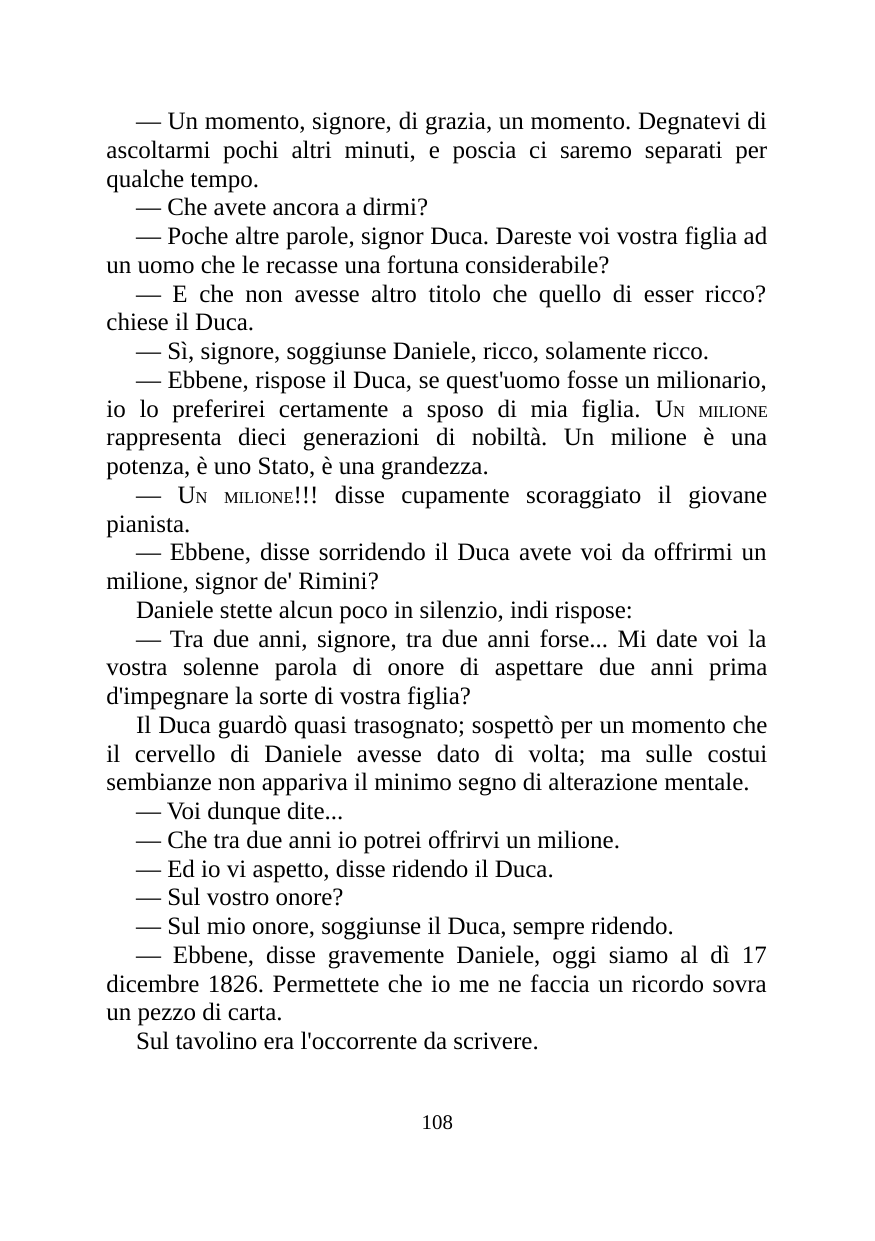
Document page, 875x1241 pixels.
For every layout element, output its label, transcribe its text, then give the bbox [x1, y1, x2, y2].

text Daniele stette alcun poco in silenzio, indi rispose: [106, 595, 768, 624]
text — Tra due anni, signore, tra due anni forse... Mi date voi la vostra solenne parola di onore di aspettare due anni prima d'impegnare la sorte di vostra figlia? [106, 624, 768, 710]
text — Che avete ancora a dirmi? [106, 192, 768, 221]
text Sul tavolino era l'occorrente da scrivere. [106, 1026, 768, 1055]
text — Poche altre parole, signor Duca. Dareste voi vostra figlia ad un uomo che le recasse una fortuna considerabile? [106, 221, 768, 279]
text — Ebbene, rispose il Duca, se quest'uomo fosse un milionario, io lo preferirei certamente a sposo di mia figlia. Un milione rappresenta dieci generazioni di nobiltà. Un milione è una potenza, è uno Stato, è una grandezza. [106, 365, 768, 480]
text — Un milione!!! disse cupamente scoraggiato il giovane pianista. [106, 480, 768, 537]
text — E che non avesse altro titolo che quello di esser ricco? chiese il Duca. [106, 279, 768, 336]
text — Voi dunque dite... [106, 796, 768, 825]
text — Un momento, signore, di grazia, un momento. Degnatevi di ascoltarmi pochi altri minuti, e poscia ci saremo separati per qualche tempo. [106, 106, 768, 192]
text — Ebbene, disse gravemente Daniele, oggi siamo al dì 17 dicembre 1826. Permettete che io me ne faccia un ricordo sovra un pezzo di carta. [106, 940, 768, 1026]
text — Ebbene, disse sorridendo il Duca avete voi da offrirmi un milione, signor de' Rimini? [106, 537, 768, 595]
text — Sul mio onore, soggiunse il Duca, sempre ridendo. [106, 911, 768, 940]
text — Sul vostro onore? [106, 882, 768, 911]
text Il Duca guardò quasi trasognato; sospettò per un momento che il cervello di Daniele avesse dato di volta; ma sulle costui sembianze non appariva il minimo segno di alterazione mentale. [106, 710, 768, 796]
text — Ed io vi aspetto, disse ridendo il Duca. [106, 854, 768, 882]
text — Sì, signore, soggiunse Daniele, ricco, solamente ricco. [106, 336, 768, 365]
text — Che tra due anni io potrei offrirvi un milione. [106, 825, 768, 854]
